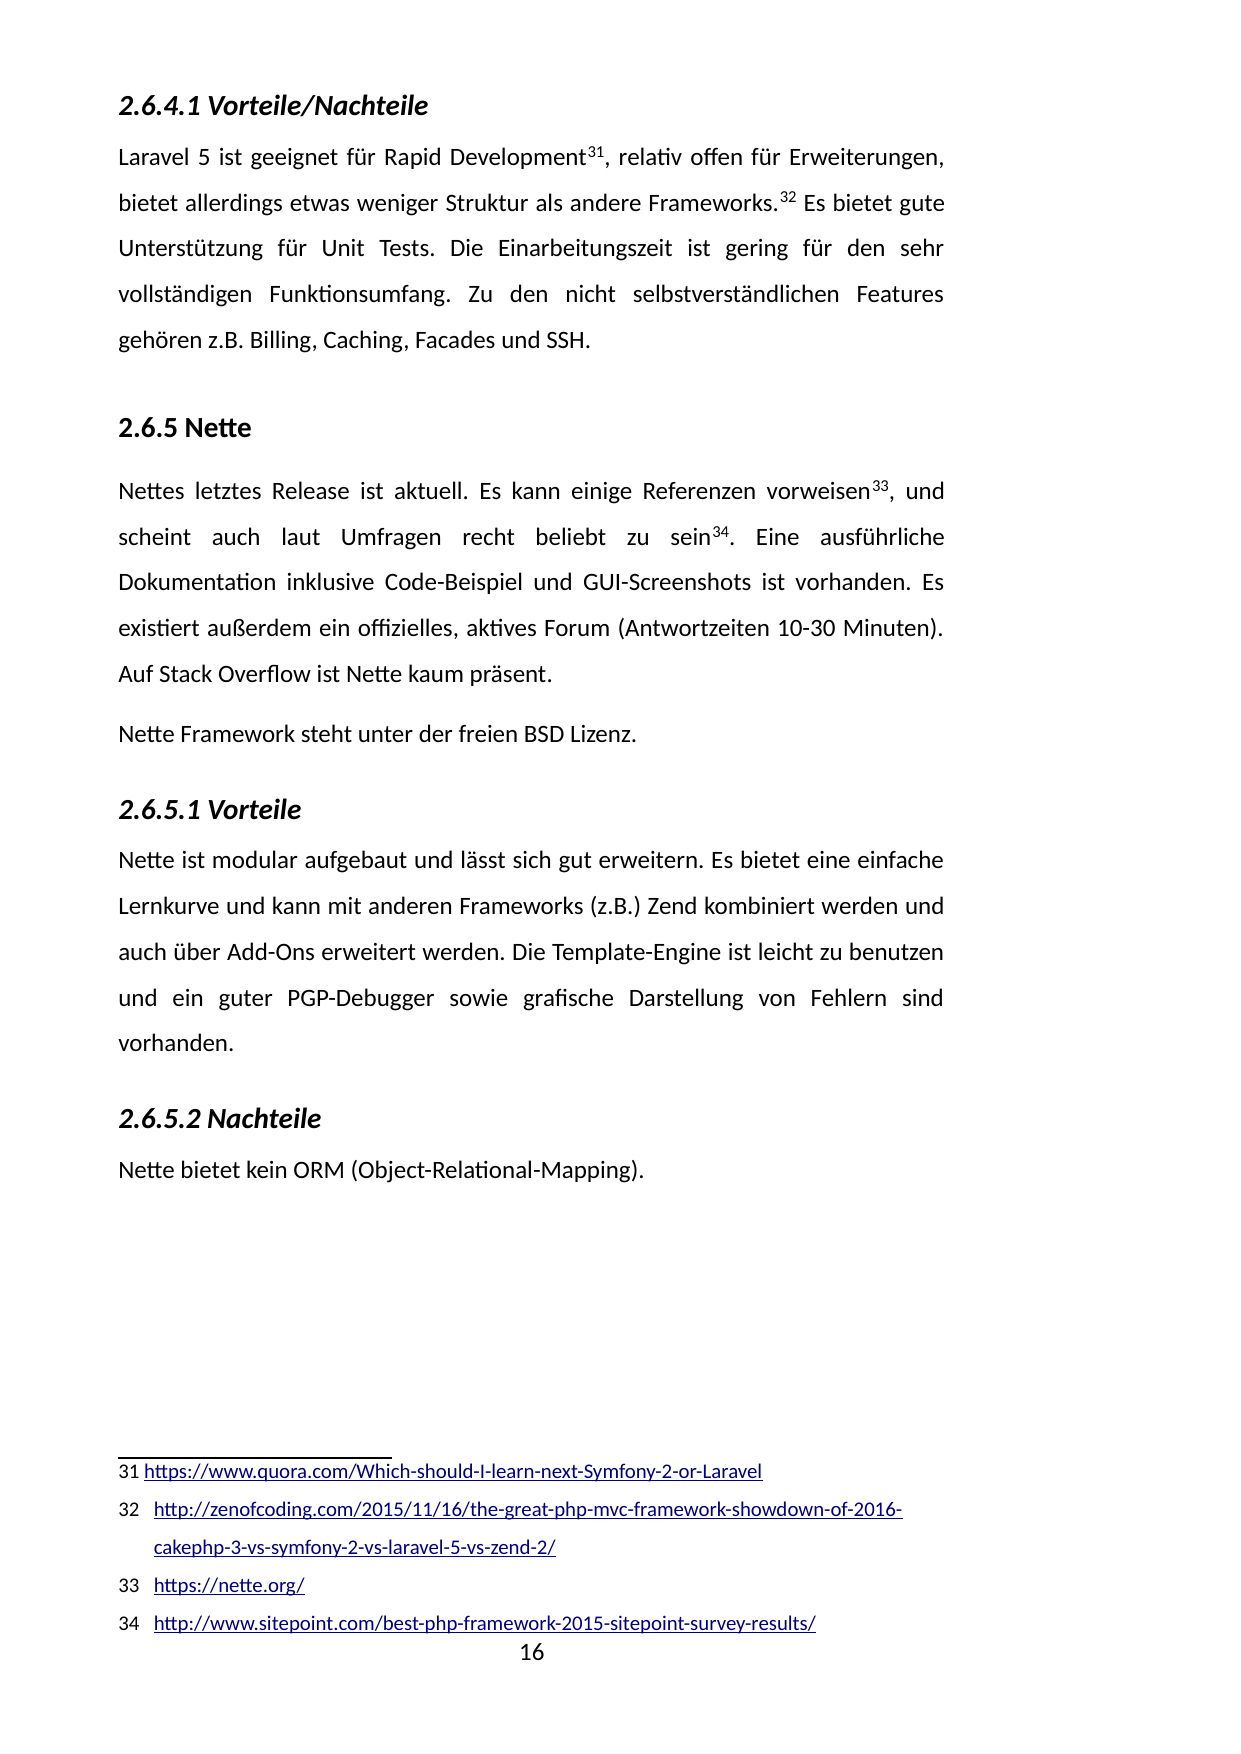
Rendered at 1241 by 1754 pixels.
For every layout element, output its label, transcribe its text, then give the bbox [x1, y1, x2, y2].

subtitle 2.6.5.1 Vorteile [118, 791, 945, 827]
text Nettes letztes Release ist aktuell. Es kann einige Referenzen vorweisen, und scheint auch laut Umfragen recht beliebt zu sein. Eine ausführliche Dokumentation inklusive Code-Beispiel und GUI-Screenshots ist vorhanden. Es existiert außerdem ein offizielles, aktives Forum (Antwortzeiten 10-30 Minuten). Auf Stack Overflow ist Nette kaum präsent. [118, 475, 945, 688]
subtitle 2.6.5 Nette [118, 409, 945, 445]
text Nette Framework steht unter der freien BSD Lizenz. [118, 718, 945, 749]
text http://zenofcoding.com/2015/11/16/the-great-php-mvc-framework-showdown-of-2016-cakephp-3-vs-symfony-2-vs-laravel-5-vs-zend-2/ [118, 1496, 945, 1559]
subtitle 2.6.4.1 Vorteile/Nachteile [118, 87, 945, 123]
text https://nette.org/ [118, 1572, 945, 1598]
text http://www.sitepoint.com/best-php-framework-2015-sitepoint-survey-results/ [118, 1610, 945, 1636]
text Nette ist modular aufgebaut und lässt sich gut erweitern. Es bietet eine einfache Lernkurve und kann mit anderen Frameworks (z.B.) Zend kombiniert werden und auch über Add-Ons erweitert werden. Die Template-Engine ist leicht zu benutzen und ein guter PGP-Debugger sowie grafische Darstellung von Fehlern sind vorhanden. [118, 844, 945, 1058]
subtitle 2.6.5.2 Nachteile [118, 1100, 945, 1136]
text https://www.quora.com/Which-should-I-learn-next-Symfony-2-or-Laravel [118, 1458, 945, 1483]
text Laravel 5 ist geeignet für Rapid Development, relativ offen für Erweiterungen, bietet allerdings etwas weniger Struktur als andere Frameworks. Es bietet gute Unterstützung für Unit Tests. Die Einarbeitungszeit ist gering für den sehr vollständigen Funktionsumfang. Zu den nicht selbstverständlichen Features gehören z.B. Billing, Caching, Facades und SSH. [118, 141, 945, 354]
text Nette bietet kein ORM (Object-Relational-Mapping). [118, 1154, 945, 1184]
